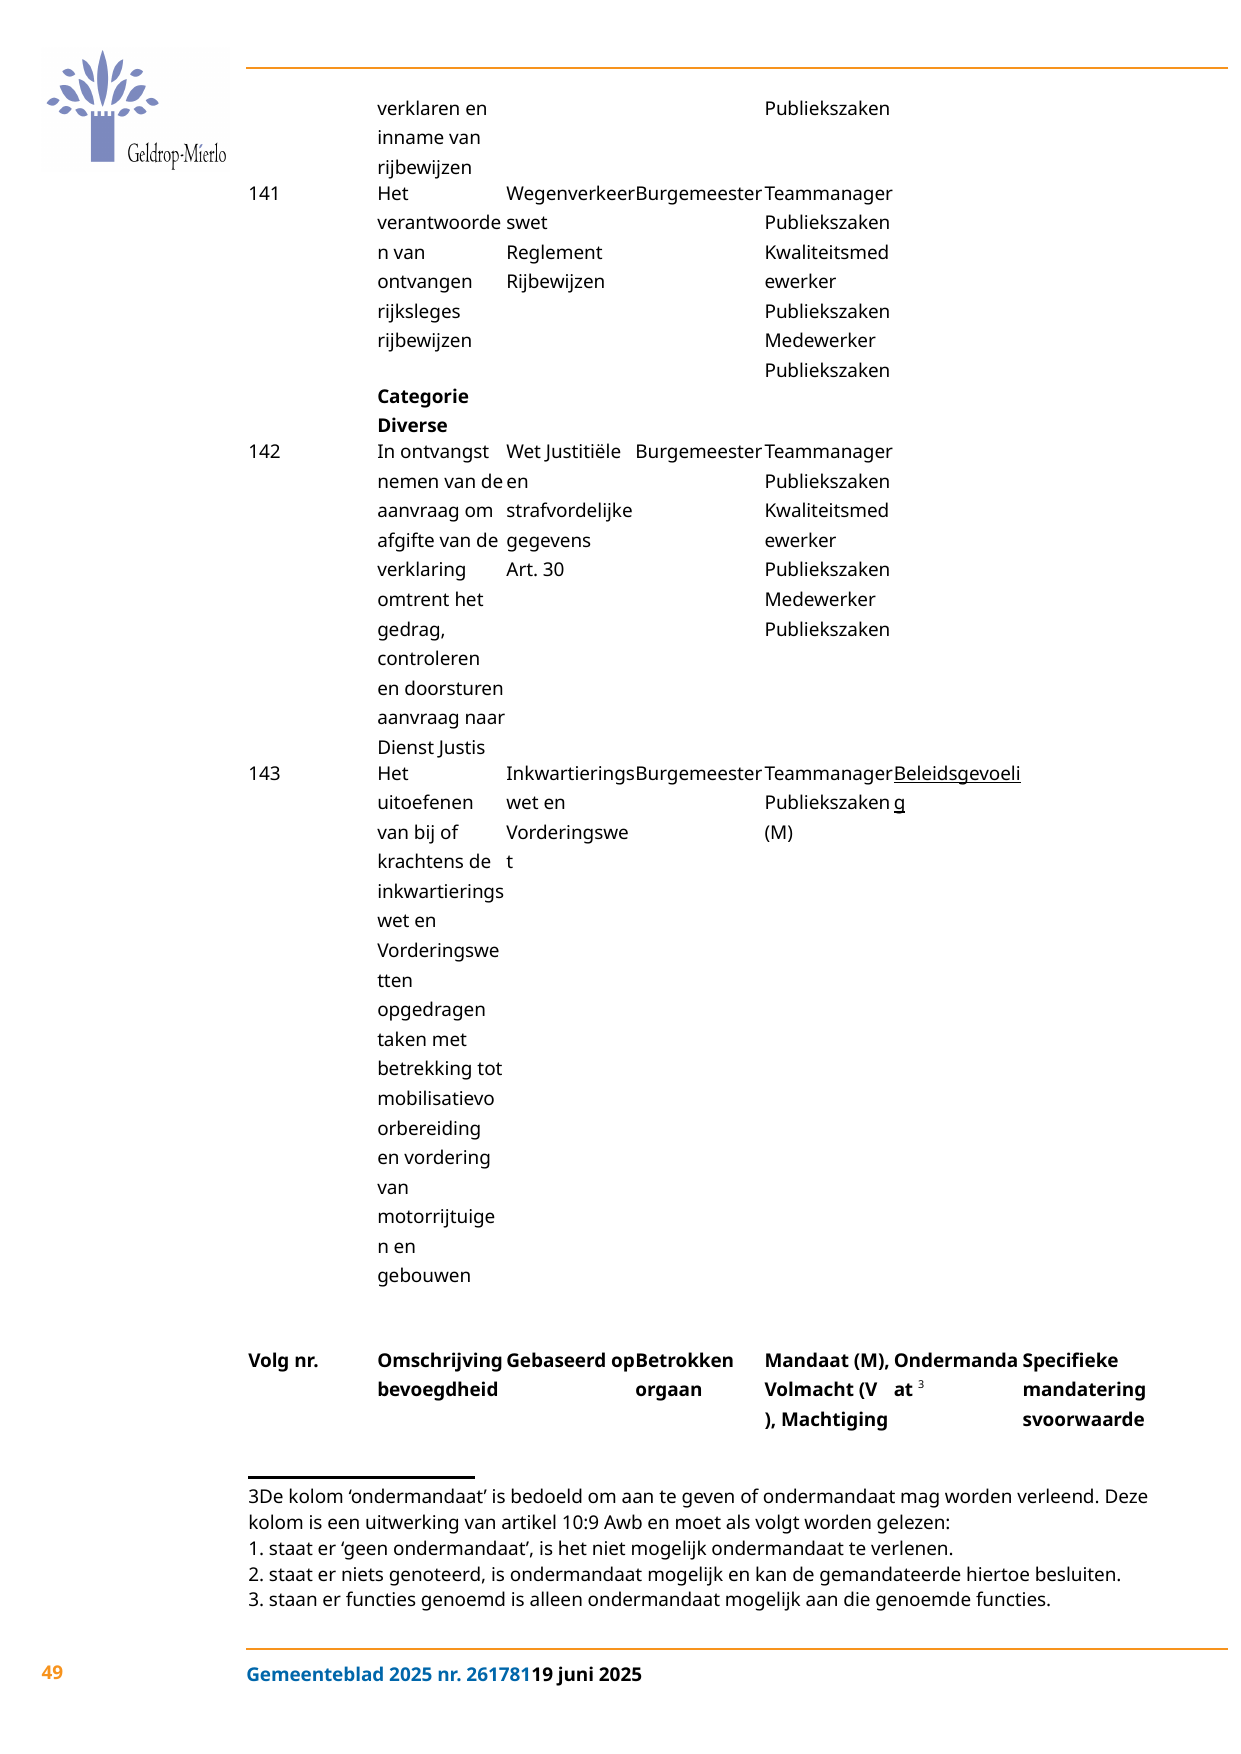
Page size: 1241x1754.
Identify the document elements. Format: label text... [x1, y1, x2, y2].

table_cell [1023, 438, 1152, 760]
table_cell 143 [248, 760, 377, 1288]
table_cell [248, 383, 377, 438]
table_cell Burgemeester [635, 760, 764, 1288]
table_cell Omschrijving bevoegdheid [377, 1347, 506, 1432]
table_cell Ondermandaat [894, 1347, 1022, 1432]
table_cell 142 [248, 438, 377, 760]
table_cell Volg nr. [248, 1347, 377, 1432]
table_cell [635, 95, 764, 180]
table_cell [894, 95, 1022, 180]
picture [41, 47, 231, 172]
table_cell Wegenverkeerswet Reglement Rijbewijzen [506, 180, 635, 383]
table_cell Categorie Diverse [377, 383, 506, 438]
table_cell Inkwartieringswet en Vorderingswet [506, 760, 635, 1288]
table_cell In ontvangst nemen van de aanvraag om afgifte van de verklaring omtrent het gedrag, controleren en doorsturen aanvraag naar Dienst Justis [377, 438, 506, 760]
table_cell [248, 95, 377, 180]
table_cell Teammanager Publiekszaken (M) [764, 760, 893, 1288]
table_cell [635, 383, 764, 438]
table_cell Teammanager Publiekszaken Kwaliteitsmedewerker Publiekszaken Medewerker Publiekszaken [764, 438, 893, 760]
table_cell [894, 180, 1022, 383]
table_cell Publiekszaken [764, 95, 893, 180]
table_cell Burgemeester [635, 180, 764, 383]
table_cell Specifieke mandateringsvoorwaarde [1023, 1347, 1152, 1432]
table_cell Wet Justitiële en strafvordelijke gegevens Art. 30 [506, 438, 635, 760]
table_cell [1023, 180, 1152, 383]
table_cell Burgemeester [635, 438, 764, 760]
table_cell Gebaseerd op [506, 1347, 635, 1432]
table_cell [506, 95, 635, 180]
table_cell [1023, 95, 1152, 180]
table_cell [894, 383, 1022, 438]
table_cell [1023, 760, 1152, 1288]
table_cell 141 [248, 180, 377, 383]
table_cell Beleidsgevoelig [894, 760, 1022, 1288]
table_cell verklaren en inname van rijbewijzen [377, 95, 506, 180]
table_cell [506, 383, 635, 438]
table_cell Mandaat (M), Volmacht (V ), Machtiging [764, 1347, 893, 1432]
table_cell Het uitoefenen van bij of krachtens de inkwartieringswet en Vorderingswetten opgedragen taken met betrekking tot mobilisatievoorbereiding en vordering van motorrijtuigen en gebouwen [377, 760, 506, 1288]
table_header [248, 1321, 1152, 1347]
table_cell [1023, 383, 1152, 438]
table_cell [764, 383, 893, 438]
table_cell Teammanager Publiekszaken Kwaliteitsmedewerker Publiekszaken Medewerker Publiekszaken [764, 180, 893, 383]
table_cell Het verantwoorden van ontvangen rijksleges rijbewijzen [377, 180, 506, 383]
table_cell Betrokken orgaan [635, 1347, 764, 1432]
table_cell [894, 438, 1022, 760]
